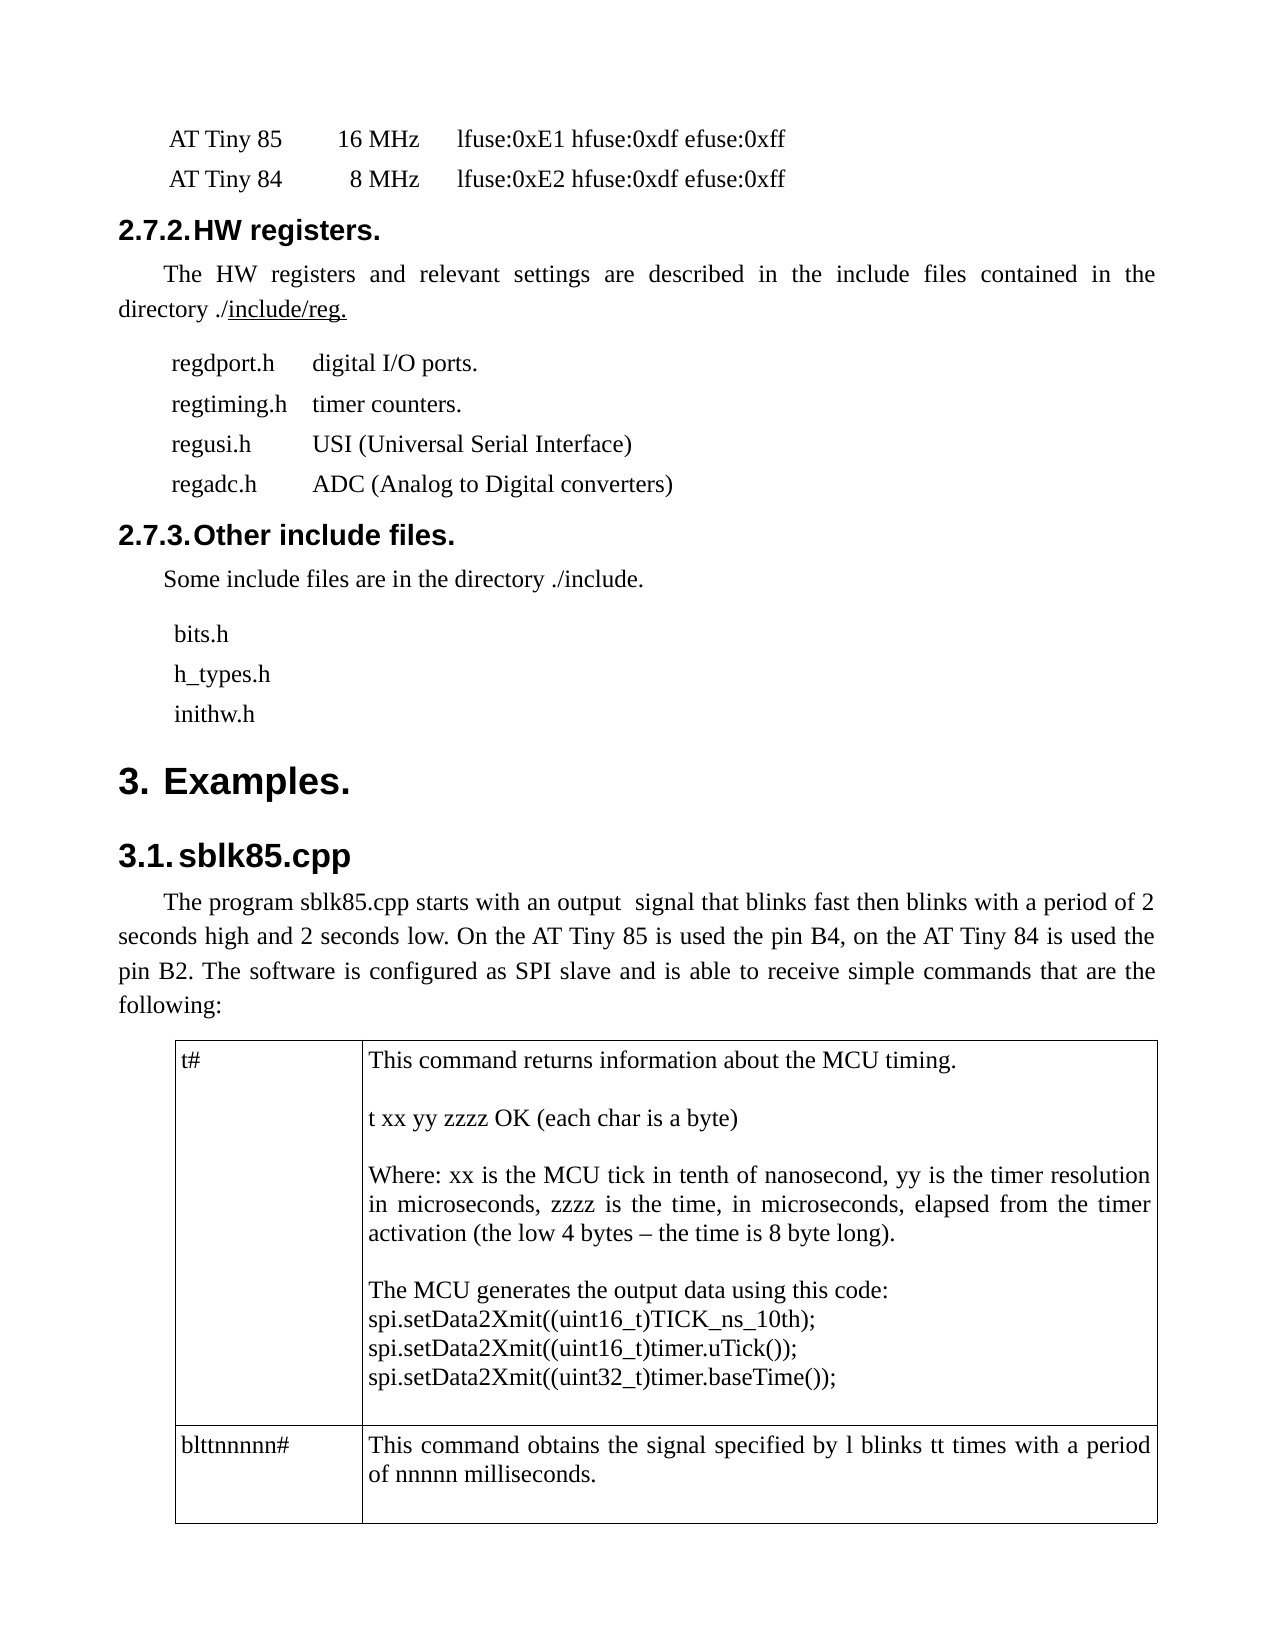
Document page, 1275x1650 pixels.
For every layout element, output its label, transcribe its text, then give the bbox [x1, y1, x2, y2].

table_header 16 MHz [323, 118, 425, 158]
table_cell inithw.h [168, 694, 299, 734]
table_cell ADC (Analog to Digital converters) [306, 463, 1157, 503]
text Some include files are in the directory ./include. [118, 564, 1157, 593]
subtitle Other include files. [118, 518, 1157, 552]
table_cell timer counters. [306, 383, 1157, 423]
table_cell USI (Universal Serial Interface) [306, 423, 1157, 463]
table_header t# [176, 1041, 362, 1425]
subtitle Examples. [118, 759, 1157, 802]
table_header lfuse:0xE1 hfuse:0xdf efuse:0xff [425, 118, 791, 158]
subtitle sblk85.cpp [118, 836, 1157, 874]
table_cell lfuse:0xE2 hfuse:0xdf efuse:0xff [425, 158, 791, 198]
table_cell regusi.h [166, 423, 306, 463]
table_header This command returns information about the MCU timing. t xx yy zzzz OK (each char is a byte) Where: xx is the MCU tick in tenth of nanosecond, yy is the timer resolution in microseconds, zzzz is the time, in microseconds, elapsed from the timer activation (the low 4 bytes – the time is 8 byte long). The MCU generates the output data using this code: spi.setData2Xmit((uint16_t)TICK_ns_10th); spi.setData2Xmit((uint16_t)timer.uTick()); spi.setData2Xmit((uint32_t)timer.baseTime()); [363, 1041, 1157, 1425]
text The HW registers and relevant settings are described in the include files contained in the directory ./include/reg. [118, 259, 1157, 322]
table_header digital I/O ports. [306, 343, 1157, 383]
table_header AT Tiny 85 [163, 118, 323, 158]
table_cell [299, 694, 1157, 734]
table_cell 8 MHz [323, 158, 425, 198]
table_cell [299, 654, 1157, 694]
table_header bits.h [168, 613, 299, 653]
table_cell regadc.h [166, 463, 306, 503]
table_cell AT Tiny 84 [163, 158, 323, 198]
table_cell h_types.h [168, 654, 299, 694]
table_header [299, 613, 1157, 653]
table_header regdport.h [166, 343, 306, 383]
table_cell regtiming.h [166, 383, 306, 423]
subtitle HW registers. [118, 213, 1157, 247]
table_cell This command obtains the signal specified by l blinks tt times with a period of nnnnn milliseconds. [363, 1426, 1157, 1523]
table_cell blttnnnnn# [176, 1426, 362, 1523]
text The program sblk85.cpp starts with an output signal that blinks fast then blinks with a period of 2 seconds high and 2 seconds low. On the AT Tiny 85 is used the pin B4, on the AT Tiny 84 is used the pin B2. The software is configured as SPI slave and is able to receive simple commands that are the following: [118, 887, 1157, 1019]
